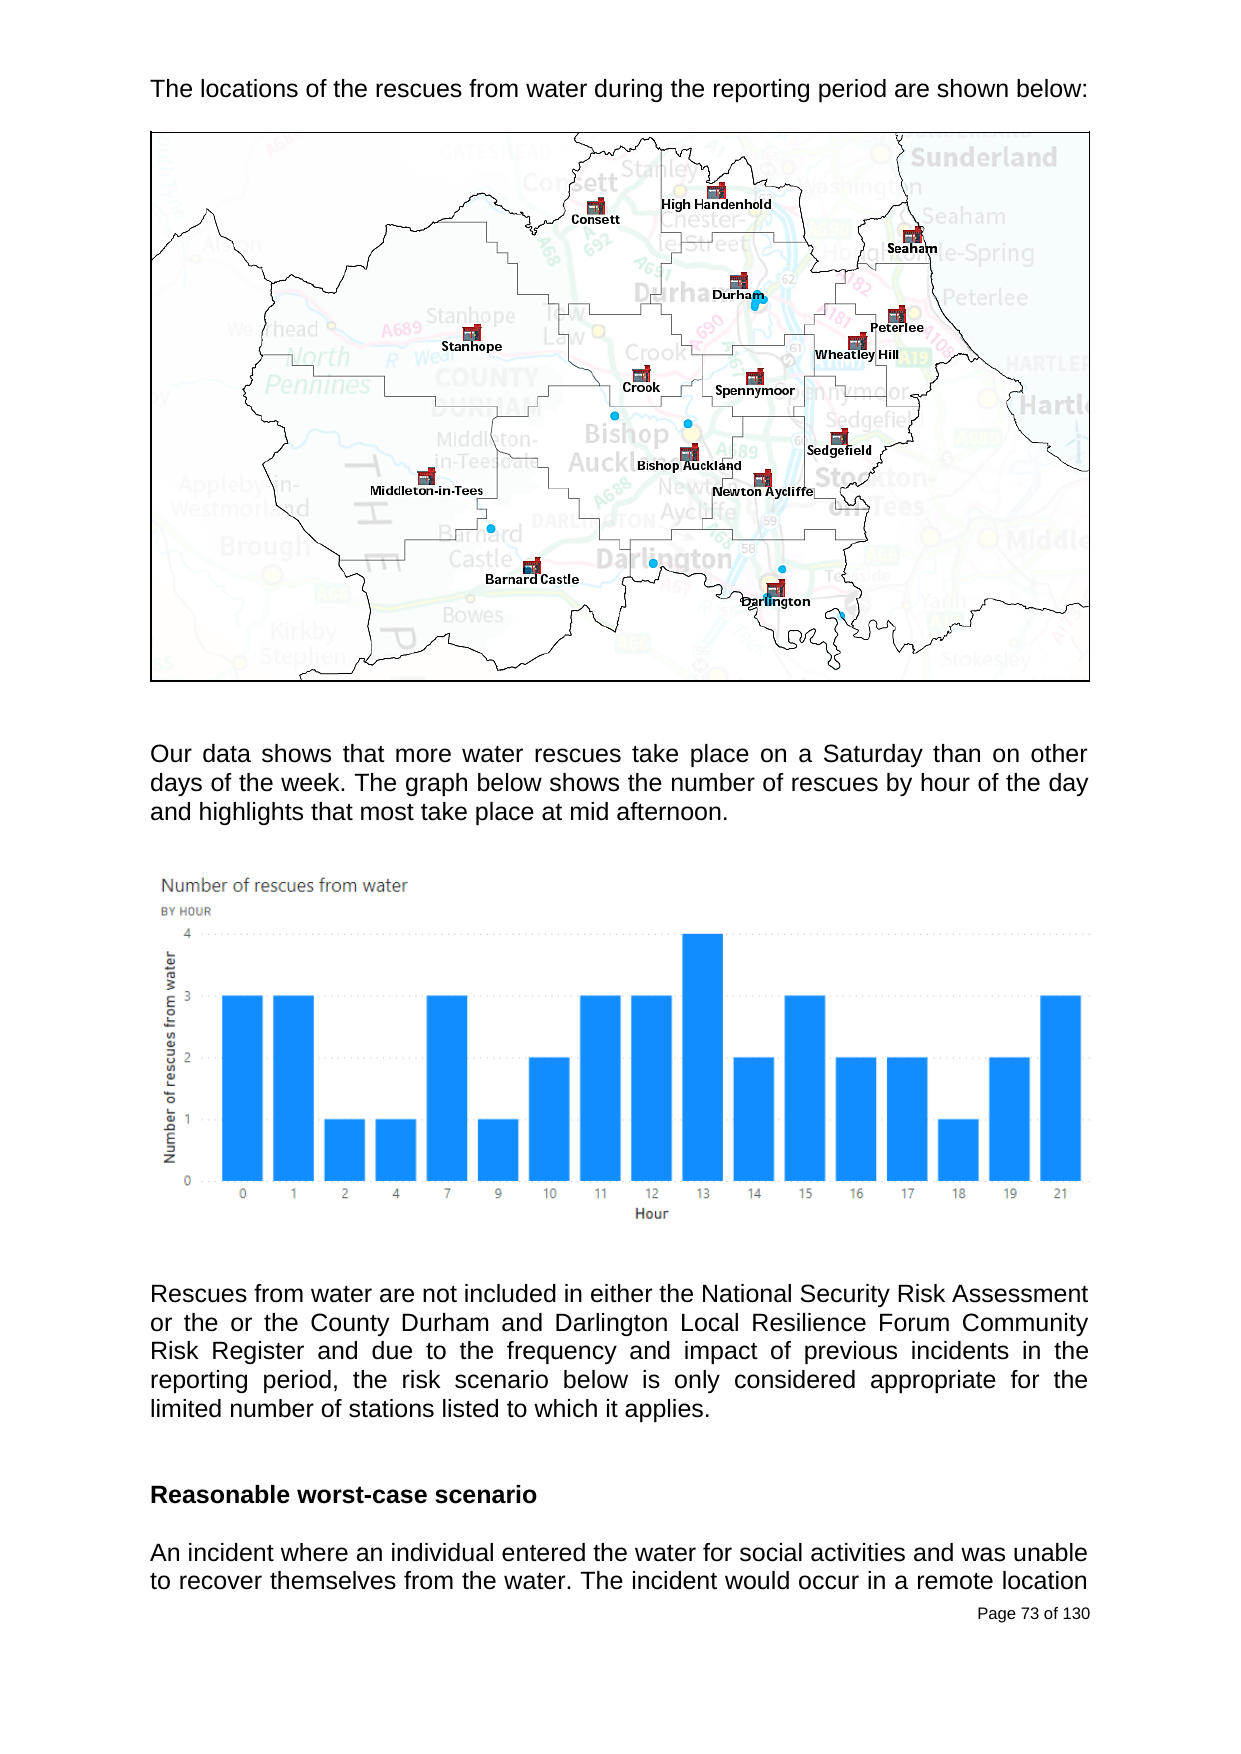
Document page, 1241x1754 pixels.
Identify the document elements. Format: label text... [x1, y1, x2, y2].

text Our data shows that more water rescues take place on a Saturday than on other days of the week. The graph below shows the number of rescues by hour of the day and highlights that most take place at mid afternoon. [150, 739, 1090, 826]
text The locations of the rescues from water during the reporting period are shown below: [150, 74, 1090, 103]
text An incident where an individual entered the water for social activities and was unable to recover themselves from the water. The incident would occur in a remote location [150, 1538, 1090, 1595]
text Reasonable worst-case scenario [150, 1480, 1090, 1509]
text Rescues from water are not included in either the National Security Risk Assessment or the or the County Durham and Darlington Local Resilience Forum Community Risk Register and due to the frequency and impact of previous incidents in the reporting period, the risk scenario below is only considered appropriate for the limited number of stations listed to which it applies. [150, 1279, 1090, 1423]
